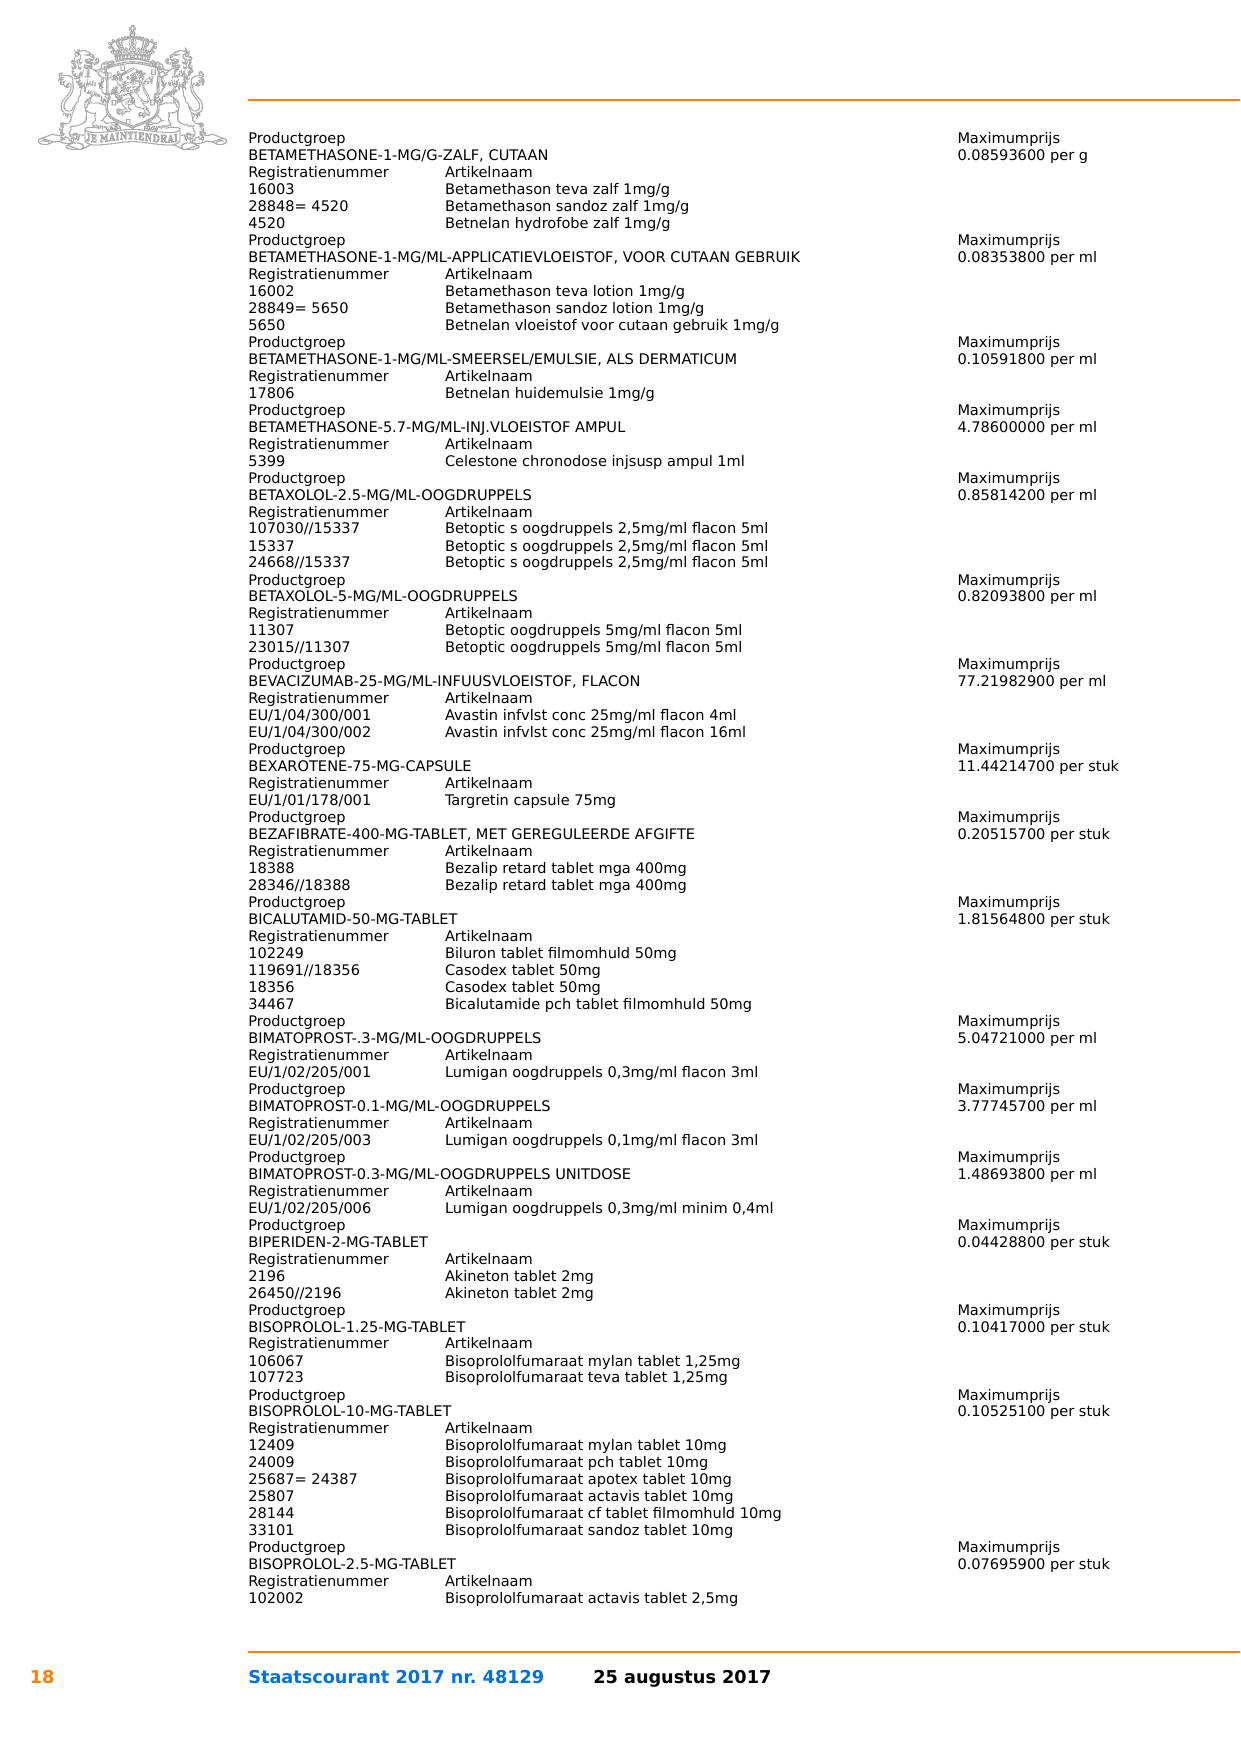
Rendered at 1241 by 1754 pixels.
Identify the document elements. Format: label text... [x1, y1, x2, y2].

table_cell BETAXOLOL-2.5-MG/ML-OOGDRUPPELS [248, 486, 951, 503]
table_cell [439, 1149, 951, 1166]
table_cell Betamethason sandoz zalf 1mg/g [439, 198, 951, 215]
table_cell [951, 436, 1163, 452]
table_cell EU/1/04/300/001 [248, 707, 439, 724]
table_cell Lumigan oogdruppels 0,3mg/ml minim 0,4ml [439, 1200, 951, 1217]
table_cell Maximumprijs [951, 1217, 1163, 1233]
table_cell Betoptic oogdruppels 5mg/ml flacon 5ml [439, 639, 951, 656]
table_cell 5.04721000 per ml [951, 1030, 1163, 1047]
table_cell BETAMETHASONE-1-MG/ML-APPLICATIEVLOEISTOF, VOOR CUTAAN GEBRUIK [248, 249, 951, 266]
table_cell [951, 1573, 1163, 1590]
table_cell Registratienummer [248, 1420, 439, 1437]
table_cell Productgroep [248, 334, 439, 351]
table_cell [439, 656, 951, 673]
table_cell Artikelnaam [439, 1183, 951, 1199]
table_cell 2196 [248, 1268, 439, 1284]
table_cell 0.10525100 per stuk [951, 1403, 1163, 1420]
table_cell [951, 860, 1163, 877]
table_cell [951, 1132, 1163, 1149]
table_cell [951, 368, 1163, 384]
table_cell [951, 724, 1163, 741]
table_cell Maximumprijs [951, 571, 1163, 588]
table_cell [951, 1200, 1163, 1217]
table_cell Maximumprijs [951, 334, 1163, 351]
table_cell Registratienummer [248, 164, 439, 181]
table_cell BETAMETHASONE-1-MG/G-ZALF, CUTAAN [248, 147, 951, 164]
table_cell Artikelnaam [439, 928, 951, 945]
table_cell Casodex tablet 50mg [439, 979, 951, 996]
table_cell Maximumprijs [951, 894, 1163, 911]
table_cell Lumigan oogdruppels 0,3mg/ml flacon 3ml [439, 1064, 951, 1081]
table_cell [951, 1335, 1163, 1352]
table_cell Maximumprijs [951, 130, 1163, 147]
table_cell Registratienummer [248, 368, 439, 384]
table_cell Maximumprijs [951, 1301, 1163, 1318]
table_cell Bisoprololfumaraat sandoz tablet 10mg [439, 1522, 951, 1539]
table_cell Avastin infvlst conc 25mg/ml flacon 4ml [439, 707, 951, 724]
table_cell [439, 894, 951, 911]
table_cell Bisoprololfumaraat actavis tablet 2,5mg [439, 1590, 951, 1607]
table_cell 0.08593600 per g [951, 147, 1163, 164]
table_cell 28346//18388 [248, 877, 439, 894]
table_cell BETAMETHASONE-5.7-MG/ML-INJ.VLOEISTOF AMPUL [248, 419, 951, 436]
table_cell [439, 1217, 951, 1233]
table_cell Productgroep [248, 1217, 439, 1233]
table_cell [951, 181, 1163, 198]
table_cell 16003 [248, 181, 439, 198]
table_cell 5650 [248, 317, 439, 334]
table_cell 119691//18356 [248, 962, 439, 979]
table_cell [951, 1047, 1163, 1064]
table_cell Betnelan vloeistof voor cutaan gebruik 1mg/g [439, 317, 951, 334]
table_cell [951, 775, 1163, 792]
table_cell Betoptic s oogdruppels 2,5mg/ml flacon 5ml [439, 554, 951, 571]
table_cell 0.85814200 per ml [951, 486, 1163, 503]
table_cell 15337 [248, 538, 439, 554]
table_cell Artikelnaam [439, 1335, 951, 1352]
table_cell Productgroep [248, 470, 439, 486]
table_cell [951, 317, 1163, 334]
table_cell 102002 [248, 1590, 439, 1607]
table_cell Registratienummer [248, 1335, 439, 1352]
table_cell Betoptic s oogdruppels 2,5mg/ml flacon 5ml [439, 520, 951, 537]
table_cell Productgroep [248, 232, 439, 249]
table_cell 26450//2196 [248, 1285, 439, 1301]
table_cell [951, 266, 1163, 283]
table_cell BEZAFIBRATE-400-MG-TABLET, MET GEREGULEERDE AFGIFTE [248, 826, 951, 843]
table_cell 25807 [248, 1488, 439, 1505]
table_cell [951, 1353, 1163, 1369]
table_cell Celestone chronodose injsusp ampul 1ml [439, 453, 951, 469]
table_cell BISOPROLOL-1.25-MG-TABLET [248, 1319, 951, 1335]
table_cell 24668//15337 [248, 554, 439, 571]
table_cell Bisoprololfumaraat actavis tablet 10mg [439, 1488, 951, 1505]
table_cell 12409 [248, 1437, 439, 1454]
table_cell [951, 1488, 1163, 1505]
table_cell 24009 [248, 1454, 439, 1471]
table_cell Artikelnaam [439, 164, 951, 181]
table_cell Registratienummer [248, 1047, 439, 1064]
table_cell [951, 1251, 1163, 1267]
table_cell Artikelnaam [439, 368, 951, 384]
table_cell Targretin capsule 75mg [439, 792, 951, 809]
table_cell Productgroep [248, 894, 439, 911]
table_cell BEXAROTENE-75-MG-CAPSULE [248, 758, 951, 775]
table_cell BISOPROLOL-10-MG-TABLET [248, 1403, 951, 1420]
table_cell Maximumprijs [951, 809, 1163, 826]
table_cell Productgroep [248, 1386, 439, 1403]
table_cell 3.77745700 per ml [951, 1098, 1163, 1115]
table_cell [951, 1064, 1163, 1081]
table_cell Betamethason teva lotion 1mg/g [439, 283, 951, 300]
table_cell [951, 385, 1163, 402]
table_cell [951, 792, 1163, 809]
table_cell Maximumprijs [951, 1539, 1163, 1556]
table_cell Registratienummer [248, 266, 439, 283]
table_cell [951, 1522, 1163, 1539]
table_cell BIPERIDEN-2-MG-TABLET [248, 1234, 951, 1251]
table_cell [439, 130, 951, 147]
table_cell [439, 470, 951, 486]
table_cell 28144 [248, 1505, 439, 1522]
table_cell Registratienummer [248, 504, 439, 520]
table_cell [951, 1505, 1163, 1522]
table_cell Productgroep [248, 1081, 439, 1098]
table_cell Productgroep [248, 1539, 439, 1556]
table_cell [951, 1183, 1163, 1199]
table_cell 0.07695900 per stuk [951, 1556, 1163, 1573]
table_cell Registratienummer [248, 1251, 439, 1267]
table_cell [951, 554, 1163, 571]
table_cell EU/1/02/205/001 [248, 1064, 439, 1081]
table_cell Registratienummer [248, 1573, 439, 1590]
table_cell Maximumprijs [951, 1081, 1163, 1098]
table_cell [951, 962, 1163, 979]
table_cell Registratienummer [248, 690, 439, 707]
table_cell 18388 [248, 860, 439, 877]
picture [38, 25, 227, 150]
table_cell Betnelan huidemulsie 1mg/g [439, 385, 951, 402]
table_cell [951, 1285, 1163, 1301]
table_cell [439, 571, 951, 588]
table_cell [951, 979, 1163, 996]
table_cell Artikelnaam [439, 843, 951, 860]
table_cell [439, 402, 951, 418]
table_cell 0.08353800 per ml [951, 249, 1163, 266]
table_cell 28848= 4520 [248, 198, 439, 215]
table_cell 1.48693800 per ml [951, 1166, 1163, 1183]
table_cell Artikelnaam [439, 436, 951, 452]
table_cell Maximumprijs [951, 232, 1163, 249]
table_cell Bisoprololfumaraat teva tablet 1,25mg [439, 1369, 951, 1386]
table_cell [951, 605, 1163, 622]
table_cell BETAMETHASONE-1-MG/ML-SMEERSEL/EMULSIE, ALS DERMATICUM [248, 351, 951, 368]
table_cell Bezalip retard tablet mga 400mg [439, 877, 951, 894]
table_cell Betnelan hydrofobe zalf 1mg/g [439, 215, 951, 232]
table_cell Maximumprijs [951, 656, 1163, 673]
table_cell [951, 945, 1163, 962]
table_cell Bisoprololfumaraat apotex tablet 10mg [439, 1471, 951, 1488]
table_cell [951, 622, 1163, 639]
table_cell 0.10591800 per ml [951, 351, 1163, 368]
table_cell 106067 [248, 1353, 439, 1369]
table_cell [951, 928, 1163, 945]
table_cell Maximumprijs [951, 741, 1163, 758]
table_cell [951, 1590, 1163, 1607]
table_cell 107030//15337 [248, 520, 439, 537]
table_cell Productgroep [248, 130, 439, 147]
table_cell Maximumprijs [951, 402, 1163, 418]
table_cell Productgroep [248, 402, 439, 418]
table_cell [951, 877, 1163, 894]
table_cell [951, 1268, 1163, 1284]
table_cell Registratienummer [248, 928, 439, 945]
table_cell [439, 232, 951, 249]
table_cell [439, 1081, 951, 1098]
table_cell Productgroep [248, 1301, 439, 1318]
table_cell Registratienummer [248, 775, 439, 792]
table_cell [439, 1301, 951, 1318]
table_cell 4.78600000 per ml [951, 419, 1163, 436]
table_cell [439, 809, 951, 826]
table_cell Akineton tablet 2mg [439, 1268, 951, 1284]
table_cell Artikelnaam [439, 1251, 951, 1267]
table_cell Artikelnaam [439, 605, 951, 622]
table_cell [951, 504, 1163, 520]
table_cell Artikelnaam [439, 1115, 951, 1132]
table_cell Registratienummer [248, 843, 439, 860]
table_cell Maximumprijs [951, 1149, 1163, 1166]
table_cell Registratienummer [248, 1115, 439, 1132]
table_cell [951, 1454, 1163, 1471]
table_cell [439, 334, 951, 351]
table_cell Bisoprololfumaraat mylan tablet 10mg [439, 1437, 951, 1454]
table_cell Productgroep [248, 741, 439, 758]
table_cell 11307 [248, 622, 439, 639]
table_cell Productgroep [248, 571, 439, 588]
table_cell Avastin infvlst conc 25mg/ml flacon 16ml [439, 724, 951, 741]
table_cell BIMATOPROST-.3-MG/ML-OOGDRUPPELS [248, 1030, 951, 1047]
table_cell Bicalutamide pch tablet filmomhuld 50mg [439, 996, 951, 1013]
table_cell 0.82093800 per ml [951, 588, 1163, 605]
table_cell BIMATOPROST-0.1-MG/ML-OOGDRUPPELS [248, 1098, 951, 1115]
table_cell 33101 [248, 1522, 439, 1539]
table_cell Artikelnaam [439, 1420, 951, 1437]
table_cell [951, 198, 1163, 215]
table_cell 25687= 24387 [248, 1471, 439, 1488]
table_cell Artikelnaam [439, 1047, 951, 1064]
table_cell Lumigan oogdruppels 0,1mg/ml flacon 3ml [439, 1132, 951, 1149]
table_cell Productgroep [248, 809, 439, 826]
table_cell Productgroep [248, 1013, 439, 1030]
table_cell BETAXOLOL-5-MG/ML-OOGDRUPPELS [248, 588, 951, 605]
table_cell [439, 1386, 951, 1403]
table_cell [439, 1013, 951, 1030]
table_cell [951, 1471, 1163, 1488]
table_cell [951, 215, 1163, 232]
table_cell Registratienummer [248, 605, 439, 622]
table_cell Maximumprijs [951, 470, 1163, 486]
table_cell [951, 690, 1163, 707]
table_cell Biluron tablet filmomhuld 50mg [439, 945, 951, 962]
table_cell 23015//11307 [248, 639, 439, 656]
table_cell Artikelnaam [439, 775, 951, 792]
table_cell Artikelnaam [439, 690, 951, 707]
table_cell 5399 [248, 453, 439, 469]
table_cell 17806 [248, 385, 439, 402]
table_cell Maximumprijs [951, 1386, 1163, 1403]
table_cell Registratienummer [248, 436, 439, 452]
table_cell [951, 996, 1163, 1013]
table_cell [951, 1420, 1163, 1437]
table_cell EU/1/04/300/002 [248, 724, 439, 741]
table_cell 18356 [248, 979, 439, 996]
table_cell 77.21982900 per ml [951, 673, 1163, 690]
table_cell Artikelnaam [439, 504, 951, 520]
table_cell 4520 [248, 215, 439, 232]
table_cell Maximumprijs [951, 1013, 1163, 1030]
table_cell 102249 [248, 945, 439, 962]
table_cell [439, 1539, 951, 1556]
table_cell Bisoprololfumaraat pch tablet 10mg [439, 1454, 951, 1471]
table_cell [951, 538, 1163, 554]
table_cell 0.20515700 per stuk [951, 826, 1163, 843]
table_cell Registratienummer [248, 1183, 439, 1199]
table_cell EU/1/02/205/006 [248, 1200, 439, 1217]
table_cell Productgroep [248, 656, 439, 673]
table_cell [951, 1437, 1163, 1454]
table_cell [951, 453, 1163, 469]
table_cell 28849= 5650 [248, 300, 439, 317]
table_cell Bisoprololfumaraat mylan tablet 1,25mg [439, 1353, 951, 1369]
table_cell Betamethason teva zalf 1mg/g [439, 181, 951, 198]
table_cell Betamethason sandoz lotion 1mg/g [439, 300, 951, 317]
table_cell Artikelnaam [439, 266, 951, 283]
table_cell BICALUTAMID-50-MG-TABLET [248, 911, 951, 928]
table_cell [951, 520, 1163, 537]
table_cell BISOPROLOL-2.5-MG-TABLET [248, 1556, 951, 1573]
table_cell 0.04428800 per stuk [951, 1234, 1163, 1251]
table_cell Bisoprololfumaraat cf tablet filmomhuld 10mg [439, 1505, 951, 1522]
table_cell 0.10417000 per stuk [951, 1319, 1163, 1335]
table_cell 107723 [248, 1369, 439, 1386]
table_cell [951, 639, 1163, 656]
table_cell [951, 1369, 1163, 1386]
table_cell [951, 164, 1163, 181]
table_cell Betoptic oogdruppels 5mg/ml flacon 5ml [439, 622, 951, 639]
table_cell 16002 [248, 283, 439, 300]
table_cell Bezalip retard tablet mga 400mg [439, 860, 951, 877]
table_cell [951, 300, 1163, 317]
table_cell Casodex tablet 50mg [439, 962, 951, 979]
table_cell Productgroep [248, 1149, 439, 1166]
table_cell EU/1/01/178/001 [248, 792, 439, 809]
table_cell [439, 741, 951, 758]
table_cell EU/1/02/205/003 [248, 1132, 439, 1149]
table_cell [951, 283, 1163, 300]
table_cell BIMATOPROST-0.3-MG/ML-OOGDRUPPELS UNITDOSE [248, 1166, 951, 1183]
table_cell Akineton tablet 2mg [439, 1285, 951, 1301]
table_cell Artikelnaam [439, 1573, 951, 1590]
table_cell 34467 [248, 996, 439, 1013]
table_cell [951, 843, 1163, 860]
table_cell [951, 1115, 1163, 1132]
table_cell 1.81564800 per stuk [951, 911, 1163, 928]
table_cell BEVACIZUMAB-25-MG/ML-INFUUSVLOEISTOF, FLACON [248, 673, 951, 690]
table_cell 11.44214700 per stuk [951, 758, 1163, 775]
table_cell [951, 707, 1163, 724]
table_cell Betoptic s oogdruppels 2,5mg/ml flacon 5ml [439, 538, 951, 554]
